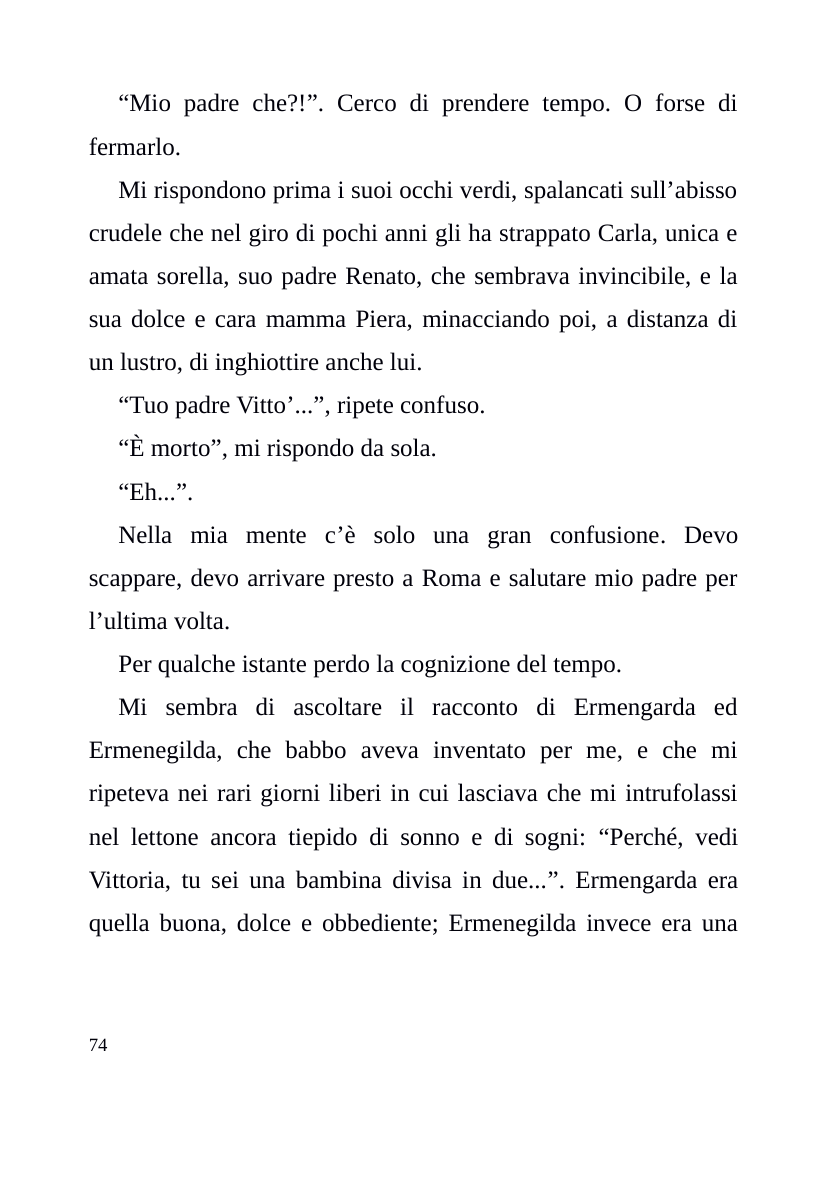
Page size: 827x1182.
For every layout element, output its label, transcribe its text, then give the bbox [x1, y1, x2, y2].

text “Eh...”. [88, 477, 738, 505]
text “È morto”, mi rispondo da sola. [88, 433, 738, 462]
text Mi sembra di ascoltare il racconto di Ermengarda ed Ermenegilda, che babbo aveva inventato per me, e che mi ripeteva nei rari giorni liberi in cui lasciava che mi intrufolassi nel lettone ancora tiepido di sonno e di sogni: “Perché, vedi Vittoria, tu sei una bambina divisa in due...”. Ermengarda era quella buona, dolce e obbediente; Ermenegilda invece era una [88, 692, 738, 937]
text Mi rispondono prima i suoi occhi verdi, spalancati sull’abisso crudele che nel giro di pochi anni gli ha strappato Carla, unica e amata sorella, suo padre Renato, che sembrava invincibile, e la sua dolce e cara mamma Piera, minacciando poi, a distanza di un lustro, di inghiottire anche lui. [88, 175, 738, 376]
text “Mio padre che?!”. Cerco di prendere tempo. O forse di fermarlo. [88, 88, 738, 160]
text “Tuo padre Vitto’...”, ripete confuso. [88, 390, 738, 419]
text Nella mia mente c’è solo una gran confusione. Devo scappare, devo arrivare presto a Roma e salutare mio padre per l’ultima volta. [88, 520, 738, 635]
text Per qualche istante perdo la cognizione del tempo. [88, 649, 738, 678]
